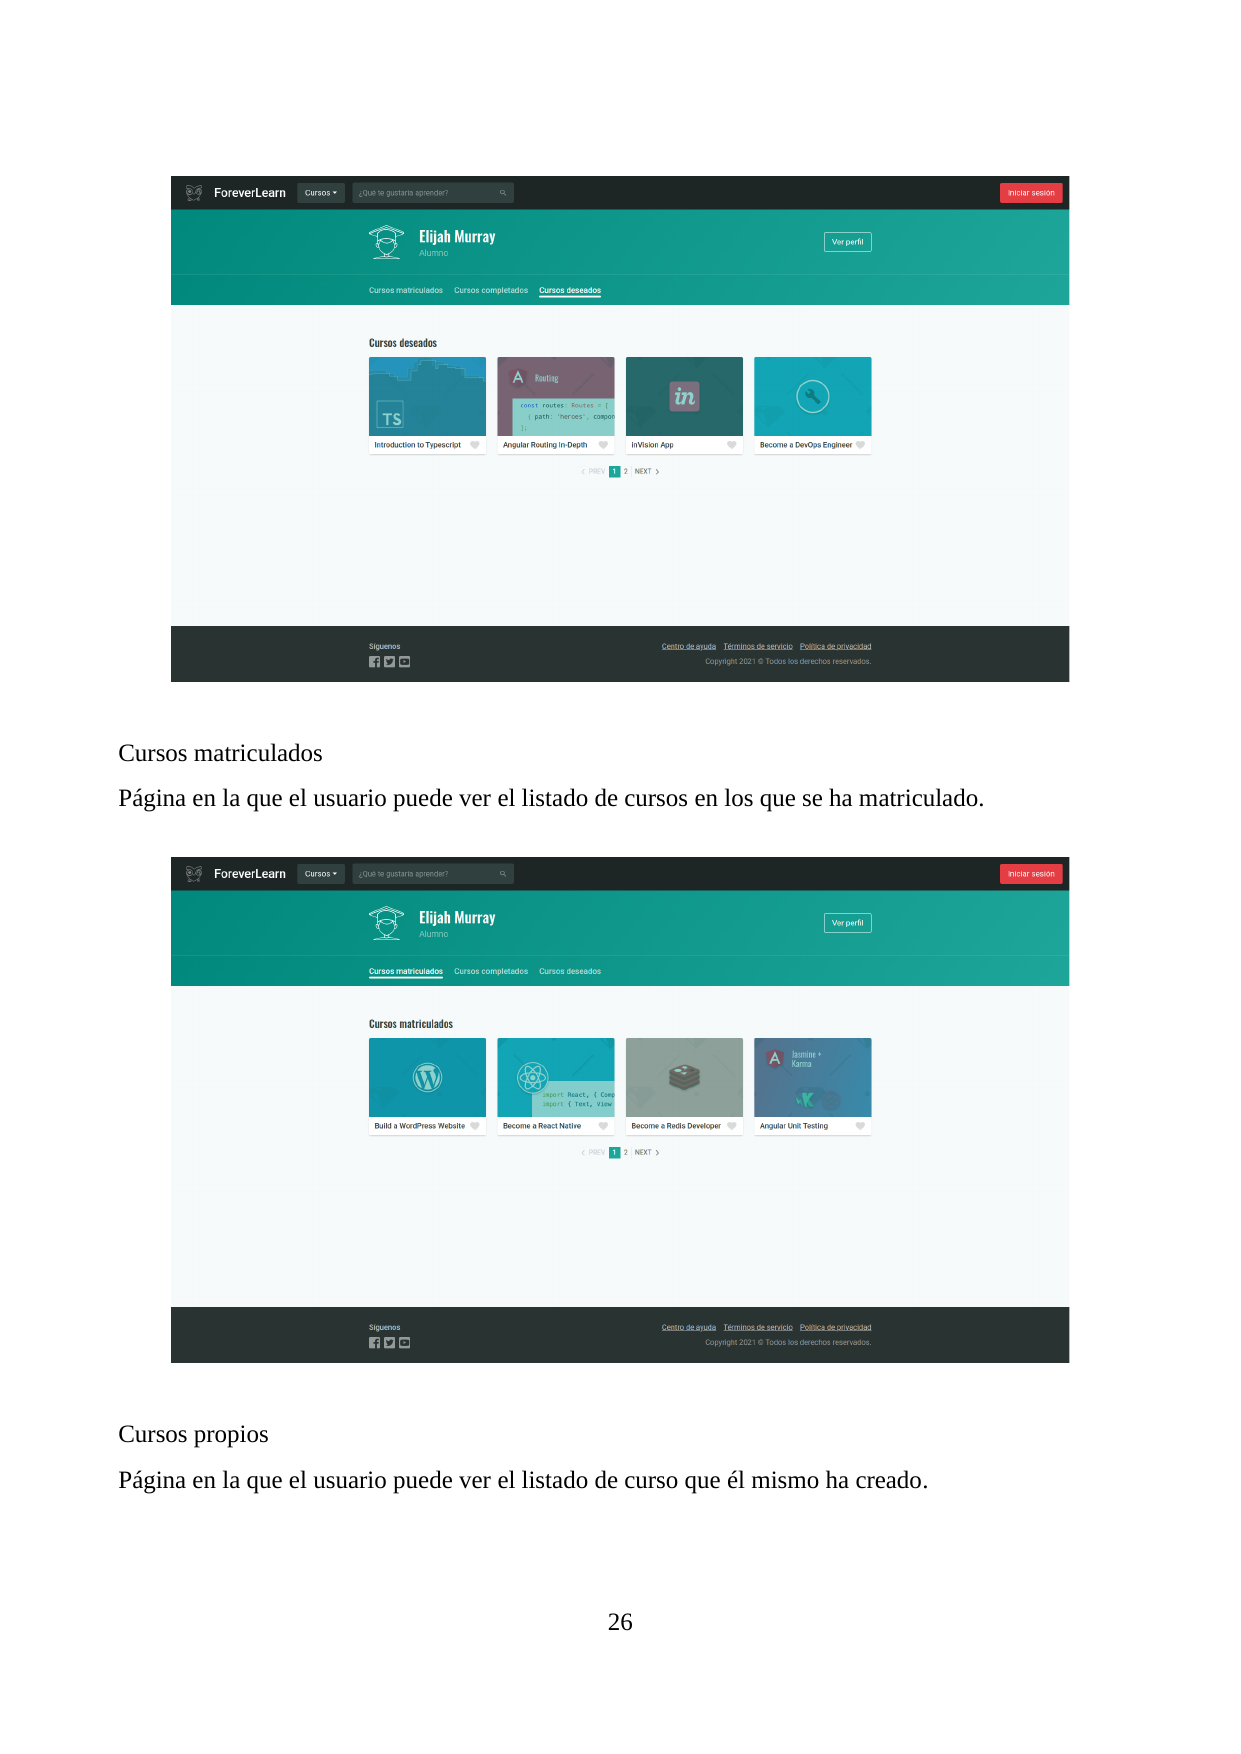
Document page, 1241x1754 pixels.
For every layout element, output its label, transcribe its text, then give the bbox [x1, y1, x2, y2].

picture [171, 857, 1070, 1363]
text Cursos propios [118, 1419, 1017, 1448]
text Cursos matriculados [118, 738, 1017, 767]
picture [171, 176, 1070, 682]
text Página en la que el usuario puede ver el listado de curso que él mismo ha creado. [118, 1465, 1017, 1493]
text Página en la que el usuario puede ver el listado de cursos en los que se ha matriculado. [118, 783, 1017, 812]
